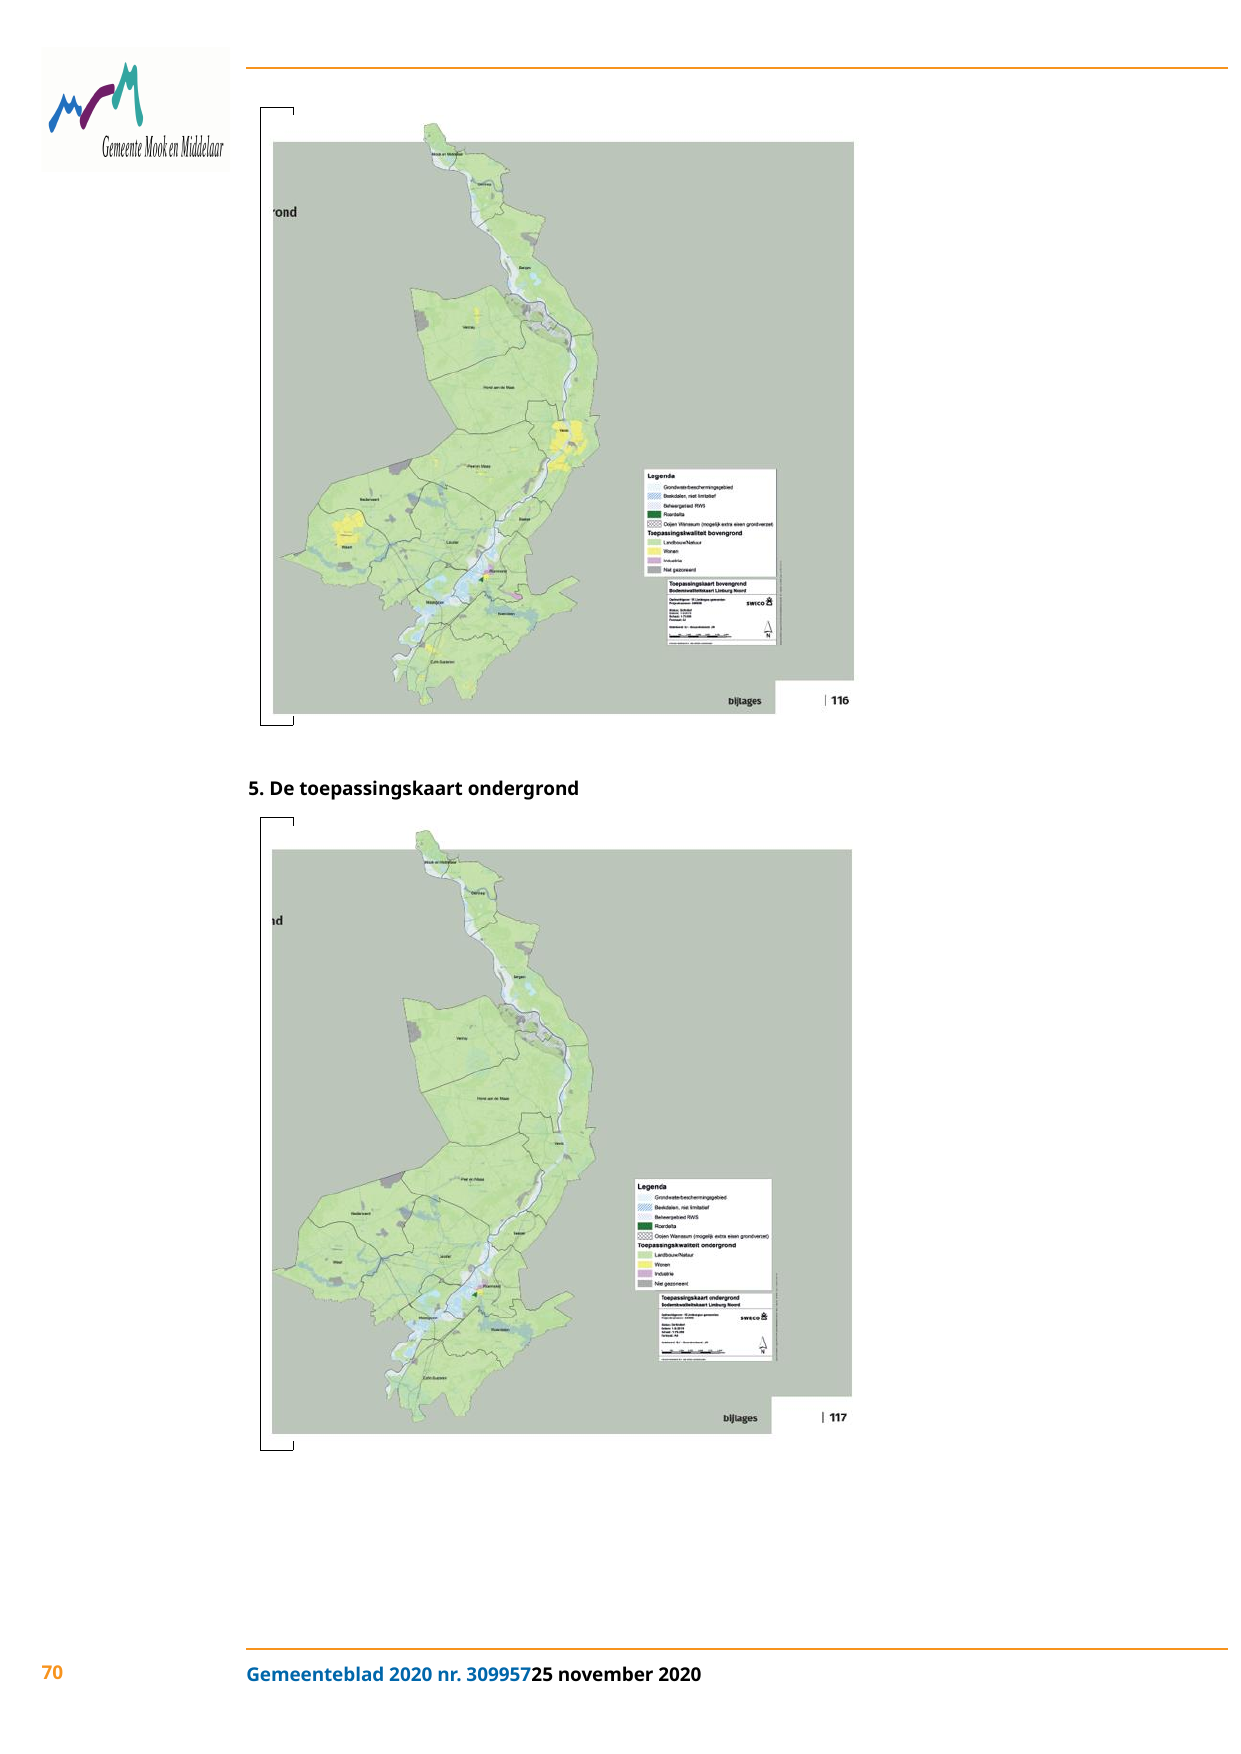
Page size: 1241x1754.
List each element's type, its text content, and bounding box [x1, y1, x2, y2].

picture [268, 115, 860, 716]
picture [41, 47, 231, 172]
text 5. De toepassingskaart ondergrond [248, 776, 1152, 801]
picture [268, 826, 860, 1441]
